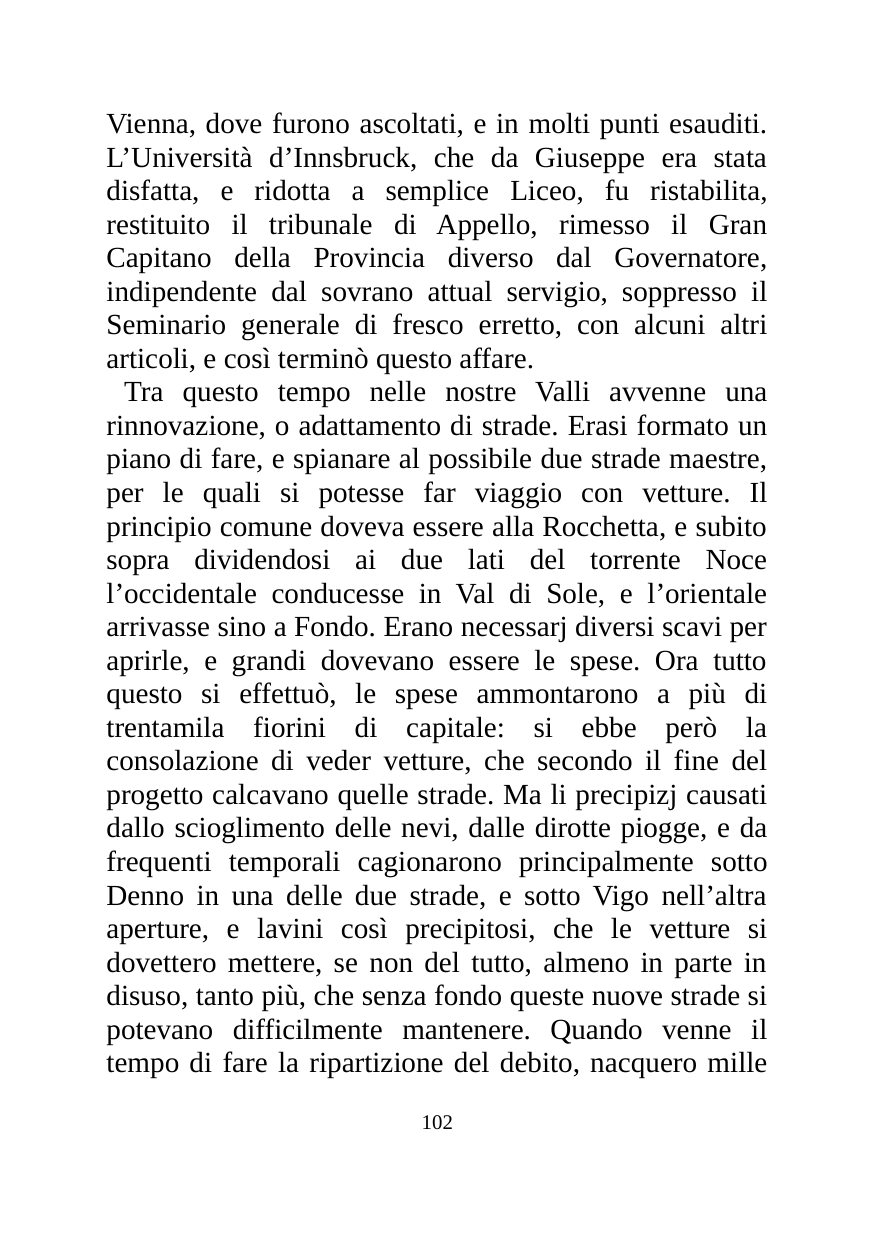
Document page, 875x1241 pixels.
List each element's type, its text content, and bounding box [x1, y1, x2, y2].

text Vienna, dove furono ascoltati, e in molti punti esauditi. L’Università d’Innsbruck, che da Giuseppe era stata disfatta, e ridotta a semplice Liceo, fu ristabilita, restituito il tribunale di Appello, rimesso il Gran Capitano della Provincia diverso dal Governatore, indipendente dal sovrano attual servigio, soppresso il Seminario generale di fresco erretto, con alcuni altri articoli, e così terminò questo affare. [106, 106, 768, 374]
text Tra questo tempo nelle nostre Valli avvenne una rinnovazione, o adattamento di strade. Erasi formato un piano di fare, e spianare al possibile due strade maestre, per le quali si potesse far viaggio con vetture. Il principio comune doveva essere alla Rocchetta, e subito sopra dividendosi ai due lati del torrente Noce l’occidentale conducesse in Val di Sole, e l’orientale arrivasse sino a Fondo. Erano necessarj diversi scavi per aprirle, e grandi dovevano essere le spese. Ora tutto questo si effettuò, le spese ammontarono a più di trentamila fiorini di capitale: si ebbe però la consolazione di veder vetture, che secondo il fine del progetto calcavano quelle strade. Ma li precipizj causati dallo scioglimento delle nevi, dalle dirotte piogge, e da frequenti temporali cagionarono principalmente sotto Denno in una delle due strade, e sotto Vigo nell’altra aperture, e lavini così precipitosi, che le vetture si dovettero mettere, se non del tutto, almeno in parte in disuso, tanto più, che senza fondo queste nuove strade si potevano difficilmente mantenere. Quando venne il tempo di fare la ripartizione del debito, nacquero mille [106, 374, 768, 1079]
